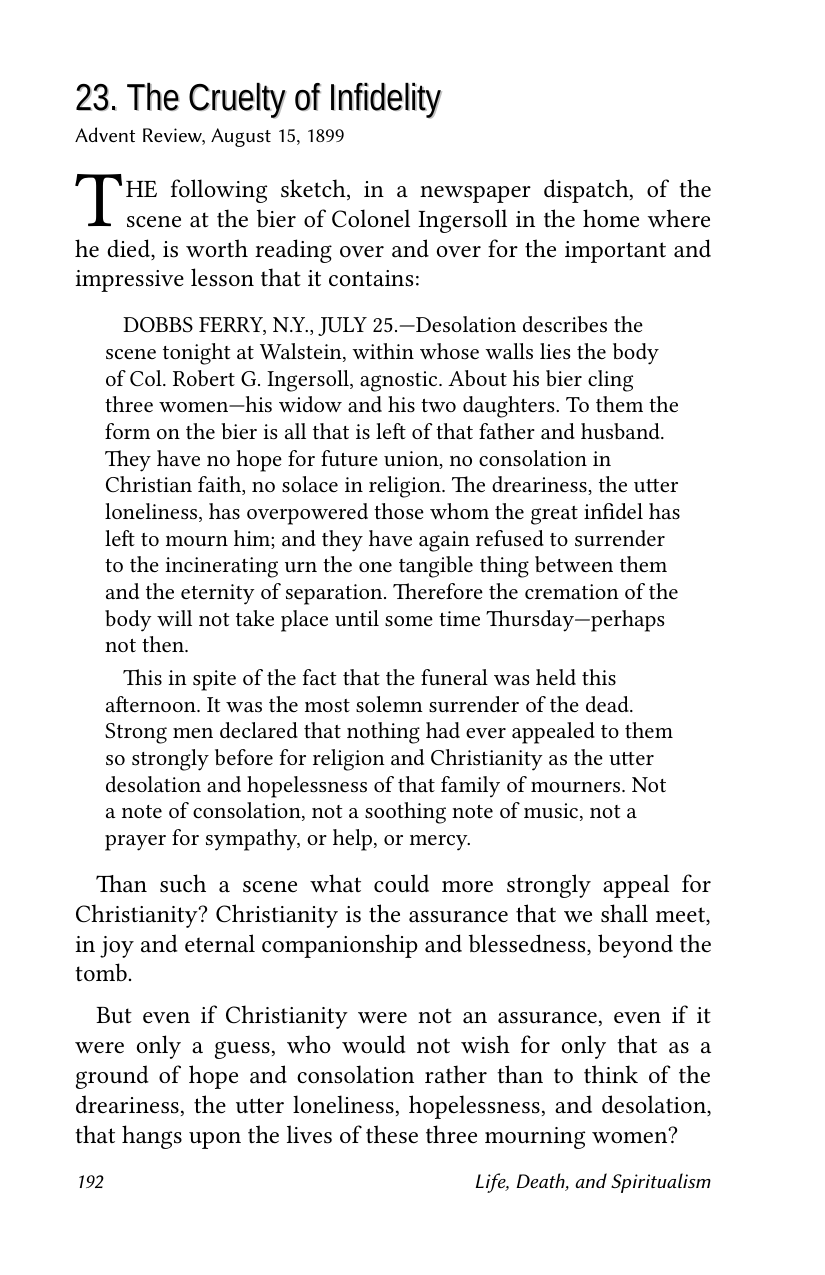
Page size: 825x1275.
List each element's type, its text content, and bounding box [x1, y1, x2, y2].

text THE following sketch, in a newspaper dispatch, of the scene at the bier of Colonel Ingersoll in the home where he died, is worth reading over and over for the important and impressive lesson that it contains: [75, 175, 712, 293]
text Advent Review, August 15, 1899 [75, 124, 712, 148]
text This in spite of the fact that the funeral was held this afternoon. It was the most solemn surrender of the dead. Strong men declared that nothing had ever appealed to them so strongly before for religion and Christianity as the utter desolation and hopelessness of that family of mourners. Not a note of consolation, not a soothing note of music, not a prayer for sympathy, or help, or mercy. [105, 665, 682, 851]
text Than such a scene what could more strongly appeal for Christianity? Christianity is the assurance that we shall meet, in joy and eternal companionship and blessedness, beyond the tomb. [75, 870, 712, 988]
title The Cruelty of Infidelity [75, 75, 712, 118]
text DOBBS FERRY, N.Y., JULY 25.—Desolation describes the scene tonight at Walstein, within whose walls lies the body of Col. Robert G. Ingersoll, agnostic. About his bier cling three women—his widow and his two daughters. To them the form on the bier is all that is left of that father and husband. They have no hope for future union, no consolation in Christian faith, no solace in religion. The dreariness, the utter loneliness, has overpowered those whom the great infidel has left to mourn him; and they have again refused to surrender to the incinerating urn the one tangible thing between them and the eternity of separation. Therefore the cremation of the body will not take place until some time Thursday—perhaps not then. [105, 312, 682, 658]
text But even if Christianity were not an assurance, even if it were only a guess, who would not wish for only that as a ground of hope and consolation rather than to think of the dreariness, the utter loneliness, hopelessness, and desolation, that hangs upon the lives of these three mourning women? [75, 1001, 712, 1149]
